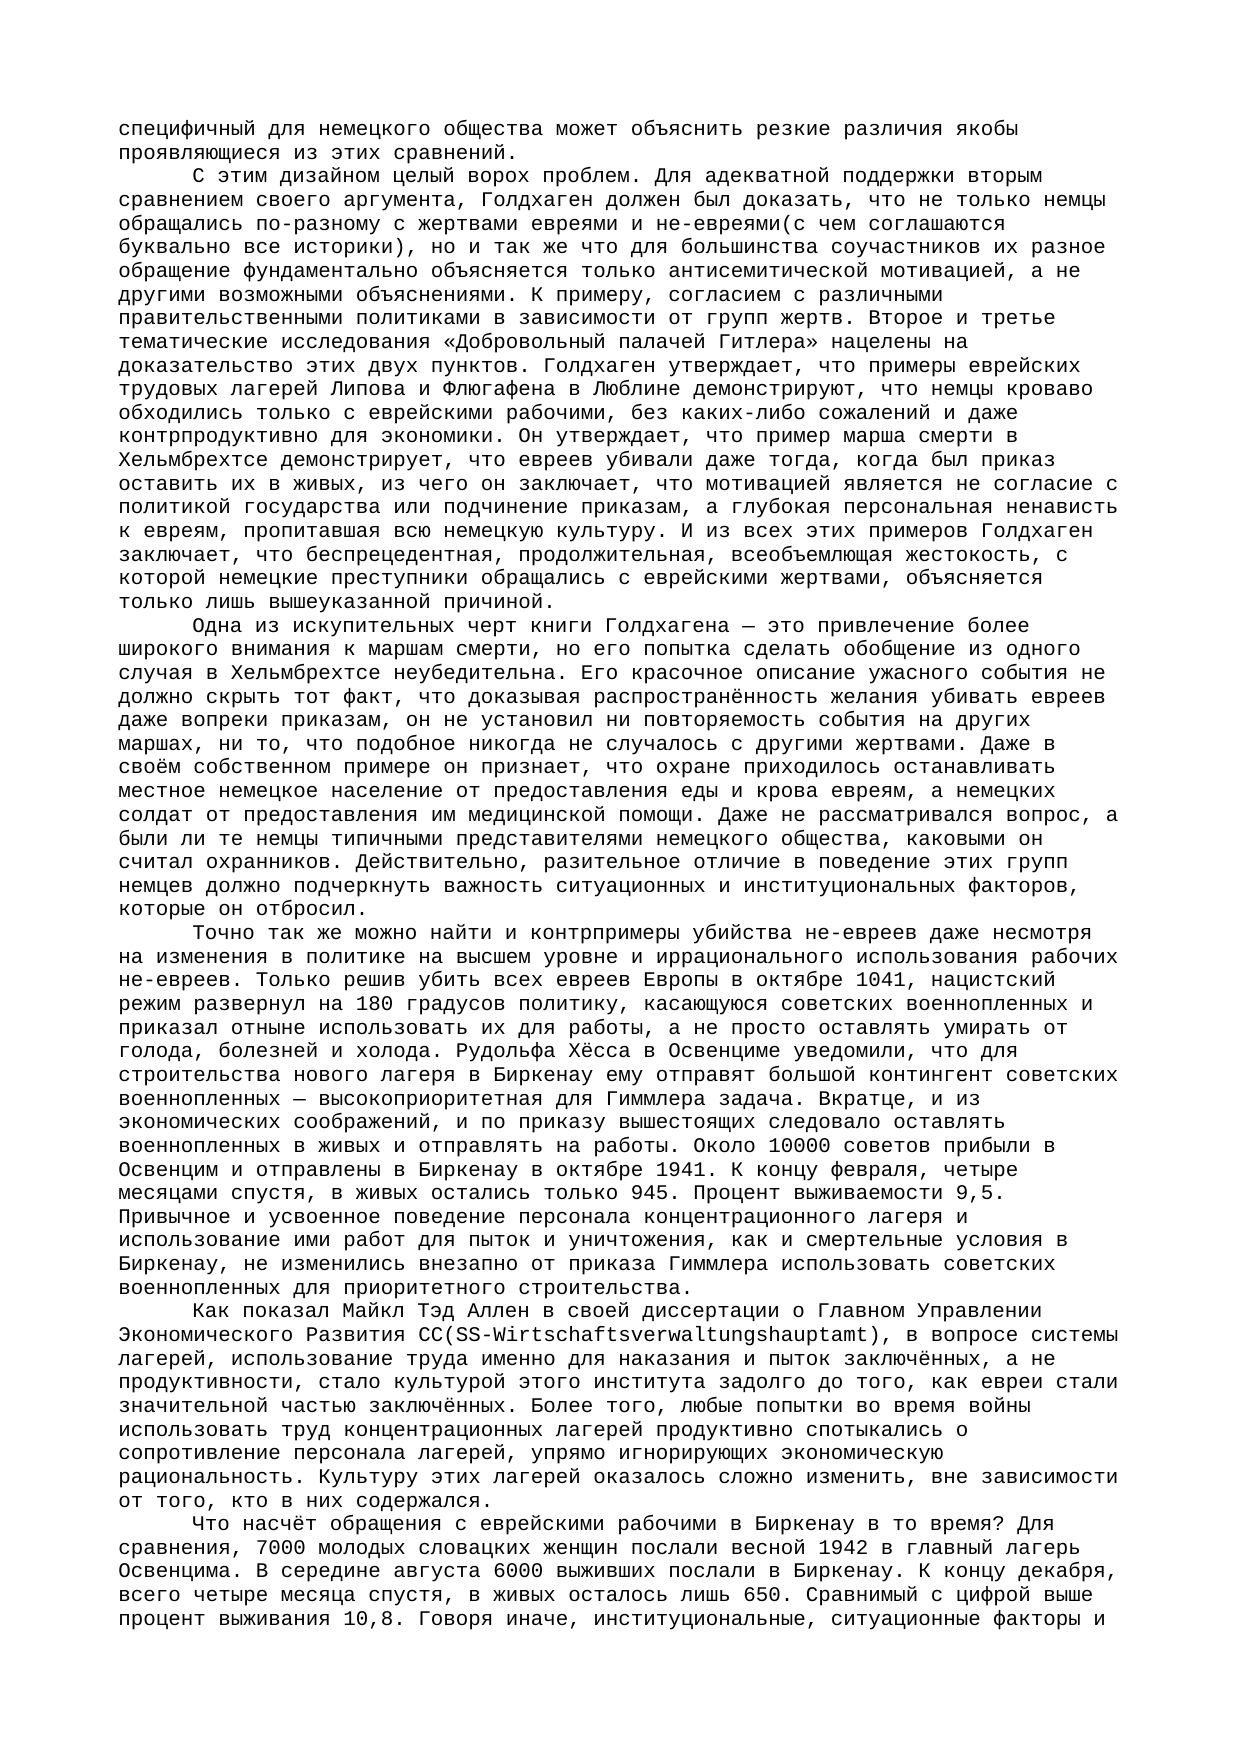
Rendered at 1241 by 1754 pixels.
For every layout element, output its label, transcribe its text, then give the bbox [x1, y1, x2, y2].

text Что насчёт обращения с еврейскими рабочими в Биркенау в то время? Для сравнения, 7000 молодых словацких женщин послали весной 1942 в главный лагерь Освенцима. В середине августа 6000 выживших послали в Биркенау. К концу декабря, всего четыре месяца спустя, в живых осталось лишь 650. Сравнимый с цифрой выше процент выживания 10,8. Говоря иначе, институциональные, ситуационные факторы и [118, 1513, 1122, 1631]
text к евреям, пропитавшая всю немецкую культуру. И из всех этих примеров Голдхаген заключает, что беспрецедентная, продолжительная, всеобъемлющая жестокость, с которой немецкие преступники обращались с еврейскими жертвами, объясняется только лишь вышеуказанной причиной. [118, 520, 1122, 615]
text Точно так же можно найти и контрпримеры убийства не-евреев даже несмотря на изменения в политике на высшем уровне и иррационального использования рабочих не-евреев. Только решив убить всех евреев Европы в октябре 1041, нацистский режим развернул на 180 градусов политику, касающуюся советских военнопленных и приказал отныне использовать их для работы, а не просто оставлять умирать от голода, болезней и холода. Рудольфа Хёсса в Освенциме уведомили, что для строительства нового лагеря в Биркенау ему отправят большой контингент советских военнопленных — высокоприоритетная для Гиммлера задача. Вкратце, и из экономических соображений, и по приказу вышестоящих следовало оставлять военнопленных в живых и отправлять на работы. Около 10000 советов прибыли в Освенцим и отправлены в Биркенау в октябре 1941. К концу февраля, четыре месяцами спустя, в живых остались только 945. Процент выживаемости 9,5. Привычное и усвоенное поведение персонала концентрационного лагеря и использование ими работ для пыток и уничтожения, как и смертельные условия в Биркенау, не изменились внезапно от приказа Гиммлера использовать советских военнопленных для приоритетного строительства. [118, 922, 1122, 1300]
text С этим дизайном целый ворох проблем. Для адекватной поддержки вторым сравнением своего аргумента, Голдхаген должен был доказать, что не только немцы обращались по-разному с жертвами евреями и не-евреями(с чем соглашаются буквально все историки), но и так же что для большинства соучастников их разное обращение фундаментально объясняется только антисемитической мотивацией, а не другими возможными объяснениями. К примеру, согласием с различными правительственными политиками в зависимости от групп жертв. Второе и третье тематические исследования «Добровольный палачей Гитлера» нацелены на доказательство этих двух пунктов. Голдхаген утверждает, что примеры еврейских трудовых лагерей Липова и Флюгафена в Люблине демонстрируют, что немцы кроваво обходились только с еврейскими рабочими, без каких-либо сожалений и даже контрпродуктивно для экономики. Он утверждает, что пример марша смерти в Хельмбрехтсе демонстрирует, что евреев убивали даже тогда, когда был приказ оставить их в живых, из чего он заключает, что мотивацией является не согласие с политикой государства или подчинение приказам, а глубокая персональная ненависть [118, 165, 1122, 520]
text специфичный для немецкого общества может объяснить резкие различия якобы проявляющиеся из этих сравнений. [118, 118, 1122, 165]
text Как показал Майкл Тэд Аллен в своей диссертации о Главном Управлении Экономического Развития СС(SS-Wirtschaftsverwaltungshauptamt), в вопросе системы лагерей, использование труда именно для наказания и пыток заключённых, а не продуктивности, стало культурой этого института задолго до того, как евреи стали значительной частью заключённых. Более того, любые попытки во время войны использовать труд концентрационных лагерей продуктивно спотыкались о сопротивление персонала лагерей, упрямо игнорирующих экономическую рациональность. Культуру этих лагерей оказалось сложно изменить, вне зависимости от того, кто в них содержался. [118, 1300, 1122, 1513]
text Одна из искупительных черт книги Голдхагена — это привлечение более широкого внимания к маршам смерти, но его попытка сделать обобщение из одного случая в Хельмбрехтсе неубедительна. Его красочное описание ужасного события не должно скрыть тот факт, что доказывая распространённость желания убивать евреев даже вопреки приказам, он не установил ни повторяемость события на других маршах, ни то, что подобное никогда не случалось с другими жертвами. Даже в своём собственном примере он признает, что охране приходилось останавливать местное немецкое население от предоставления еды и крова евреям, а немецких солдат от предоставления им медицинской помощи. Даже не рассматривался вопрос, а были ли те немцы типичными представителями немецкого общества, каковыми он считал охранников. Действительно, разительное отличие в поведение этих групп немцев должно подчеркнуть важность ситуационных и институциональных факторов, которые он отбросил. [118, 615, 1122, 922]
